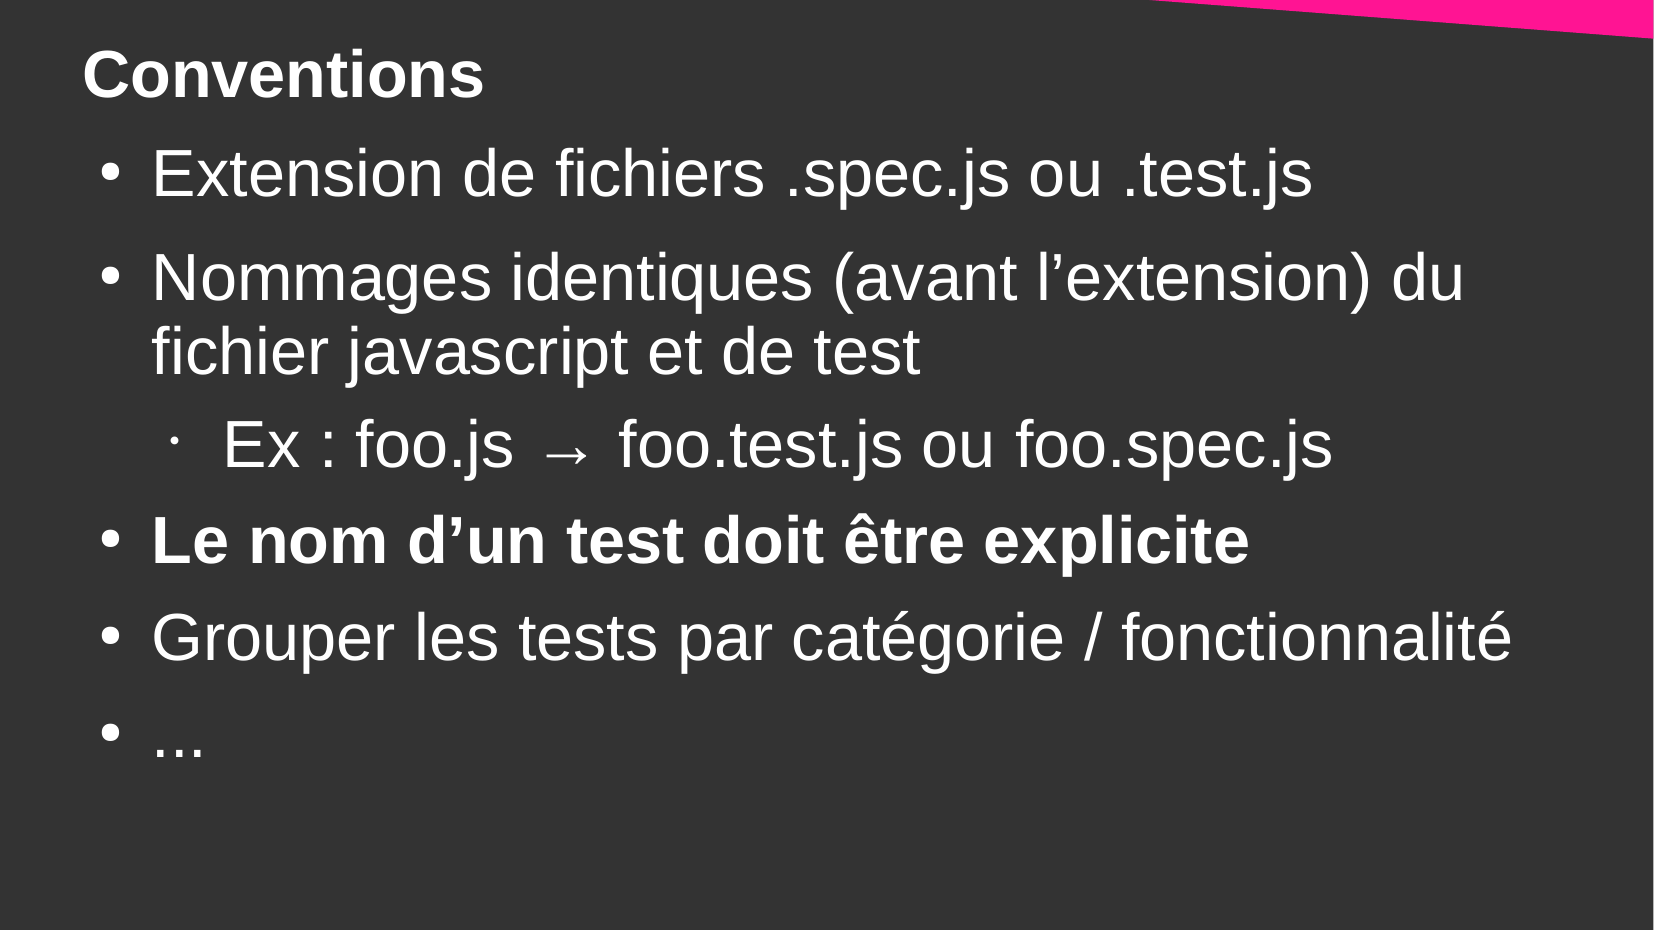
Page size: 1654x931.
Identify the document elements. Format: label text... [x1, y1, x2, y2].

list Extension de fichiers .spec.js ou .test.js Nommages identiques (avant l’extension) du fichier javascript et de test Ex : foo.js → foo.test.js ou foo.spec.js Le nom d’un test doit être explicite Grouper les tests par catégorie / fonctionnalité ... [80, 135, 1620, 804]
title Conventions [82, 37, 1571, 112]
text_box [1149, 0, 1654, 39]
